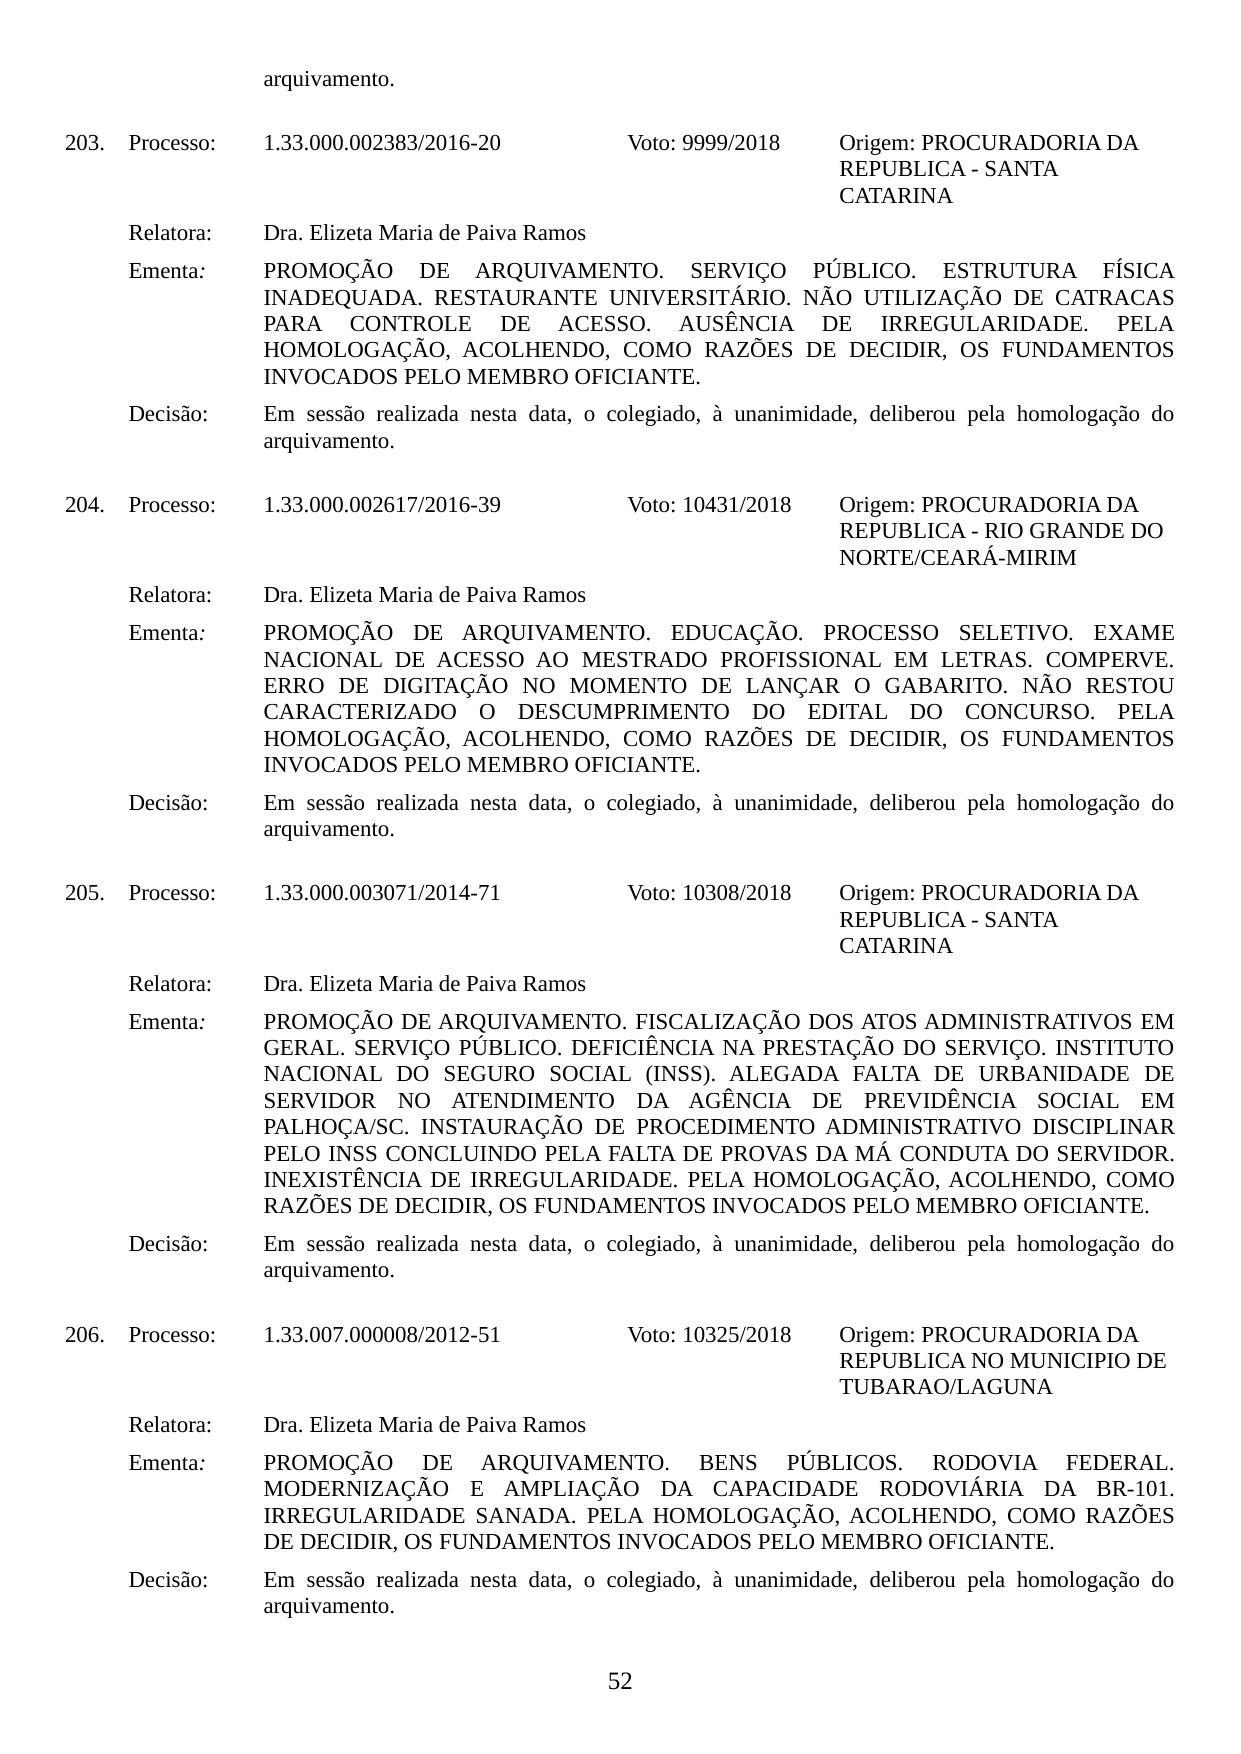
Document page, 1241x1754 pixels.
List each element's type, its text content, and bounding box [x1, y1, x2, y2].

table_header 1.33.000.002617/2016-39 [258, 485, 621, 576]
table_cell [59, 783, 123, 847]
table_header Processo: [123, 1315, 257, 1405]
table_header Processo: [123, 485, 257, 576]
table_header Voto: 10431/2018 [621, 485, 833, 576]
table_cell Em sessão realizada nesta data, o colegiado, à unanimidade, deliberou pela homologação do arquivamento. [258, 1560, 1181, 1624]
table_cell [123, 59, 257, 97]
table_cell PROMOÇÃO DE ARQUIVAMENTO. SERVIÇO PÚBLICO. ESTRUTURA FÍSICA INADEQUADA. RESTAURANTE UNIVERSITÁRIO. NÃO UTILIZAÇÃO DE CATRACAS PARA CONTROLE DE ACESSO. AUSÊNCIA DE IRREGULARIDADE. PELA HOMOLOGAÇÃO, ACOLHENDO, COMO RAZÕES DE DECIDIR, OS FUNDAMENTOS INVOCADOS PELO MEMBRO OFICIANTE. [258, 252, 1181, 395]
table_cell Ementa: [123, 1443, 257, 1560]
table_header Voto: 10308/2018 [621, 874, 833, 964]
table_cell PROMOÇÃO DE ARQUIVAMENTO. BENS PÚBLICOS. RODOVIA FEDERAL. MODERNIZAÇÃO E AMPLIAÇÃO DA CAPACIDADE RODOVIÁRIA DA BR-101. IRREGULARIDADE SANADA. PELA HOMOLOGAÇÃO, ACOLHENDO, COMO RAZÕES DE DECIDIR, OS FUNDAMENTOS INVOCADOS PELO MEMBRO OFICIANTE. [258, 1443, 1181, 1560]
table_cell Ementa: [123, 614, 257, 783]
table_cell [59, 1560, 123, 1624]
table_cell PROMOÇÃO DE ARQUIVAMENTO. EDUCAÇÃO. PROCESSO SELETIVO. EXAME NACIONAL DE ACESSO AO MESTRADO PROFISSIONAL EM LETRAS. COMPERVE. ERRO DE DIGITAÇÃO NO MOMENTO DE LANÇAR O GABARITO. NÃO RESTOU CARACTERIZADO O DESCUMPRIMENTO DO EDITAL DO CONCURSO. PELA HOMOLOGAÇÃO, ACOLHENDO, COMO RAZÕES DE DECIDIR, OS FUNDAMENTOS INVOCADOS PELO MEMBRO OFICIANTE. [258, 614, 1181, 783]
table_cell Decisão: [123, 1560, 257, 1624]
table_cell Relatora: [123, 214, 257, 252]
table_cell PROMOÇÃO DE ARQUIVAMENTO. FISCALIZAÇÃO DOS ATOS ADMINISTRATIVOS EM GERAL. SERVIÇO PÚBLICO. DEFICIÊNCIA NA PRESTAÇÃO DO SERVIÇO. INSTITUTO NACIONAL DO SEGURO SOCIAL (INSS). ALEGADA FALTA DE URBANIDADE DE SERVIDOR NO ATENDIMENTO DA AGÊNCIA DE PREVIDÊNCIA SOCIAL EM PALHOÇA/SC. INSTAURAÇÃO DE PROCEDIMENTO ADMINISTRATIVO DISCIPLINAR PELO INSS CONCLUINDO PELA FALTA DE PROVAS DA MÁ CONDUTA DO SERVIDOR. INEXISTÊNCIA DE IRREGULARIDADE. PELA HOMOLOGAÇÃO, ACOLHENDO, COMO RAZÕES DE DECIDIR, OS FUNDAMENTOS INVOCADOS PELO MEMBRO OFICIANTE. [258, 1002, 1181, 1224]
table_cell [59, 395, 123, 459]
table_cell [59, 1002, 123, 1224]
table_cell Em sessão realizada nesta data, o colegiado, à unanimidade, deliberou pela homologação do arquivamento. [258, 395, 1181, 459]
table_cell Dra. Elizeta Maria de Paiva Ramos [258, 576, 1181, 614]
table_cell Relatora: [123, 1405, 257, 1443]
table_header Processo: [123, 874, 257, 964]
table_cell Ementa: [123, 1002, 257, 1224]
table_header Origem: PROCURADORIA DA REPUBLICA - SANTA CATARINA [834, 123, 1181, 214]
table_cell Em sessão realizada nesta data, o colegiado, à unanimidade, deliberou pela homologação do arquivamento. [258, 1224, 1181, 1288]
table_cell [59, 964, 123, 1002]
table_cell Relatora: [123, 964, 257, 1002]
table_header 1.33.000.003071/2014-71 [258, 874, 621, 964]
table_cell Decisão: [123, 783, 257, 847]
table_header Origem: PROCURADORIA DA REPUBLICA - SANTA CATARINA [834, 874, 1181, 964]
table_cell [59, 1405, 123, 1443]
table_cell [59, 1224, 123, 1288]
table_cell Dra. Elizeta Maria de Paiva Ramos [258, 964, 1181, 1002]
table_cell Em sessão realizada nesta data, o colegiado, à unanimidade, deliberou pela homologação do arquivamento. [258, 783, 1181, 847]
table_cell Decisão: [123, 1224, 257, 1288]
table_cell Ementa: [123, 252, 257, 395]
table_header 1.33.007.000008/2012-51 [258, 1315, 621, 1405]
table_cell arquivamento. [258, 59, 1181, 97]
table_cell Relatora: [123, 576, 257, 614]
table_cell [59, 576, 123, 614]
table_cell Decisão: [123, 395, 257, 459]
table_header Processo: [123, 123, 257, 214]
table_cell Dra. Elizeta Maria de Paiva Ramos [258, 214, 1181, 252]
table_header 203. [59, 123, 123, 214]
table_header 204. [59, 485, 123, 576]
table_cell [59, 614, 123, 783]
table_cell [59, 1443, 123, 1560]
table_header 1.33.000.002383/2016-20 [258, 123, 621, 214]
table_header Origem: PROCURADORIA DA REPUBLICA - RIO GRANDE DO NORTE/CEARÁ-MIRIM [834, 485, 1181, 576]
table_cell [59, 214, 123, 252]
table_header Origem: PROCURADORIA DA REPUBLICA NO MUNICIPIO DE TUBARAO/LAGUNA [834, 1315, 1181, 1405]
table_header Voto: 10325/2018 [621, 1315, 833, 1405]
table_header 205. [59, 874, 123, 964]
table_header Voto: 9999/2018 [621, 123, 833, 214]
table_cell [59, 59, 123, 97]
table_cell [59, 252, 123, 395]
table_cell Dra. Elizeta Maria de Paiva Ramos [258, 1405, 1181, 1443]
table_header 206. [59, 1315, 123, 1405]
